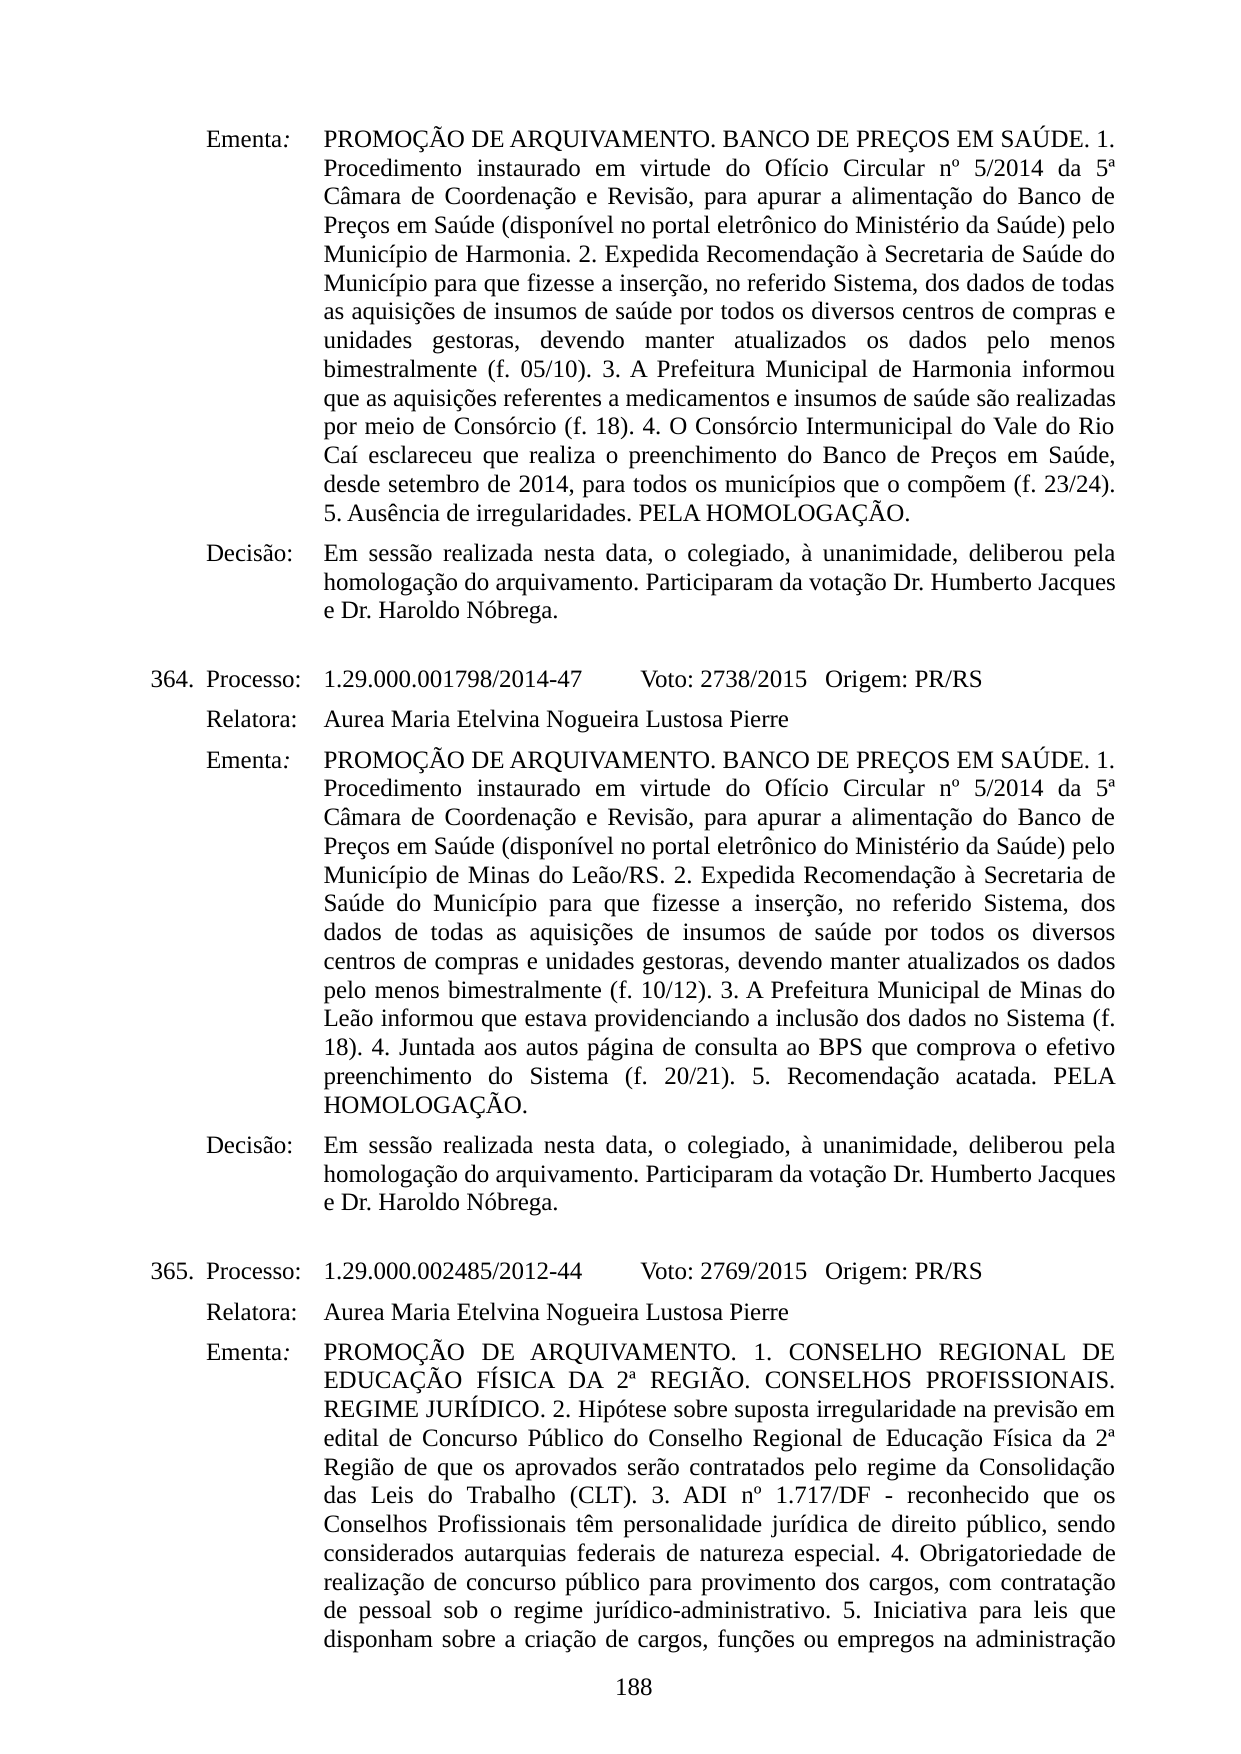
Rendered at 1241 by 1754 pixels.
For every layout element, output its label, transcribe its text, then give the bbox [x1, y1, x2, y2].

table_cell Em sessão realizada nesta data, o colegiado, à unanimidade, deliberou pela homologação do arquivamento. Participaram da votação Dr. Humberto Jacques e Dr. Haroldo Nóbrega. [318, 532, 1122, 630]
table_header Origem: PR/RS [819, 659, 1122, 699]
table_cell Decisão: [200, 532, 318, 630]
table_cell [145, 532, 200, 630]
table_cell PROMOÇÃO DE ARQUIVAMENTO. BANCO DE PREÇOS EM SAÚDE. 1. Procedimento instaurado em virtude do Ofício Circular nº 5/2014 da 5ª Câmara de Coordenação e Revisão, para apurar a alimentação do Banco de Preços em Saúde (disponível no portal eletrônico do Ministério da Saúde) pelo Município de Minas do Leão/RS. 2. Expedida Recomendação à Secretaria de Saúde do Município para que fizesse a inserção, no referido Sistema, dos dados de todas as aquisições de insumos de saúde por todos os diversos centros de compras e unidades gestoras, devendo manter atualizados os dados pelo menos bimestralmente (f. 10/12). 3. A Prefeitura Municipal de Minas do Leão informou que estava providenciando a inclusão dos dados no Sistema (f. 18). 4. Juntada aos autos página de consulta ao BPS que comprova o efetivo preenchimento do Sistema (f. 20/21). 5. Recomendação acatada. PELA HOMOLOGAÇÃO. [318, 739, 1122, 1124]
table_header 365. [145, 1251, 200, 1291]
table_header Origem: PR/RS [819, 1251, 1122, 1291]
table_cell PROMOÇÃO DE ARQUIVAMENTO. BANCO DE PREÇOS EM SAÚDE. 1. Procedimento instaurado em virtude do Ofício Circular nº 5/2014 da 5ª Câmara de Coordenação e Revisão, para apurar a alimentação do Banco de Preços em Saúde (disponível no portal eletrônico do Ministério da Saúde) pelo Município de Harmonia. 2. Expedida Recomendação à Secretaria de Saúde do Município para que fizesse a inserção, no referido Sistema, dos dados de todas as aquisições de insumos de saúde por todos os diversos centros de compras e unidades gestoras, devendo manter atualizados os dados pelo menos bimestralmente (f. 05/10). 3. A Prefeitura Municipal de Harmonia informou que as aquisições referentes a medicamentos e insumos de saúde são realizadas por meio de Consórcio (f. 18). 4. O Consórcio Intermunicipal do Vale do Rio Caí esclareceu que realiza o preenchimento do Banco de Preços em Saúde, desde setembro de 2014, para todos os municípios que o compõem (f. 23/24). 5. Ausência de irregularidades. PELA HOMOLOGAÇÃO. [318, 118, 1122, 532]
table_cell Ementa: [200, 1331, 318, 1659]
table_cell Ementa: [200, 118, 318, 532]
table_header 364. [145, 659, 200, 699]
table_cell Relatora: [200, 699, 318, 739]
table_cell [145, 699, 200, 739]
table_cell [145, 118, 200, 532]
table_cell Aurea Maria Etelvina Nogueira Lustosa Pierre [318, 699, 1122, 739]
table_header Processo: [200, 1251, 318, 1291]
table_cell Ementa: [200, 739, 318, 1124]
table_cell [145, 739, 200, 1124]
table_header Voto: 2769/2015 [635, 1251, 819, 1291]
table_header Processo: [200, 659, 318, 699]
table_cell Relatora: [200, 1291, 318, 1331]
table_cell Decisão: [200, 1124, 318, 1222]
table_cell Em sessão realizada nesta data, o colegiado, à unanimidade, deliberou pela homologação do arquivamento. Participaram da votação Dr. Humberto Jacques e Dr. Haroldo Nóbrega. [318, 1124, 1122, 1222]
table_header 1.29.000.002485/2012-44 [318, 1251, 634, 1291]
table_header 1.29.000.001798/2014-47 [318, 659, 634, 699]
table_cell Aurea Maria Etelvina Nogueira Lustosa Pierre [318, 1291, 1122, 1331]
table_header Voto: 2738/2015 [635, 659, 819, 699]
table_cell PROMOÇÃO DE ARQUIVAMENTO. 1. CONSELHO REGIONAL DE EDUCAÇÃO FÍSICA DA 2ª REGIÃO. CONSELHOS PROFISSIONAIS. REGIME JURÍDICO. 2. Hipótese sobre suposta irregularidade na previsão em edital de Concurso Público do Conselho Regional de Educação Física da 2ª Região de que os aprovados serão contratados pelo regime da Consolidação das Leis do Trabalho (CLT). 3. ADI nº 1.717/DF - reconhecido que os Conselhos Profissionais têm personalidade jurídica de direito público, sendo considerados autarquias federais de natureza especial. 4. Obrigatoriedade de realização de concurso público para provimento dos cargos, com contratação de pessoal sob o regime jurídico-administrativo. 5. Iniciativa para leis que disponham sobre a criação de cargos, funções ou empregos na administração [318, 1331, 1122, 1659]
table_cell [145, 1331, 200, 1659]
table_cell [145, 1124, 200, 1222]
table_cell [145, 1291, 200, 1331]
